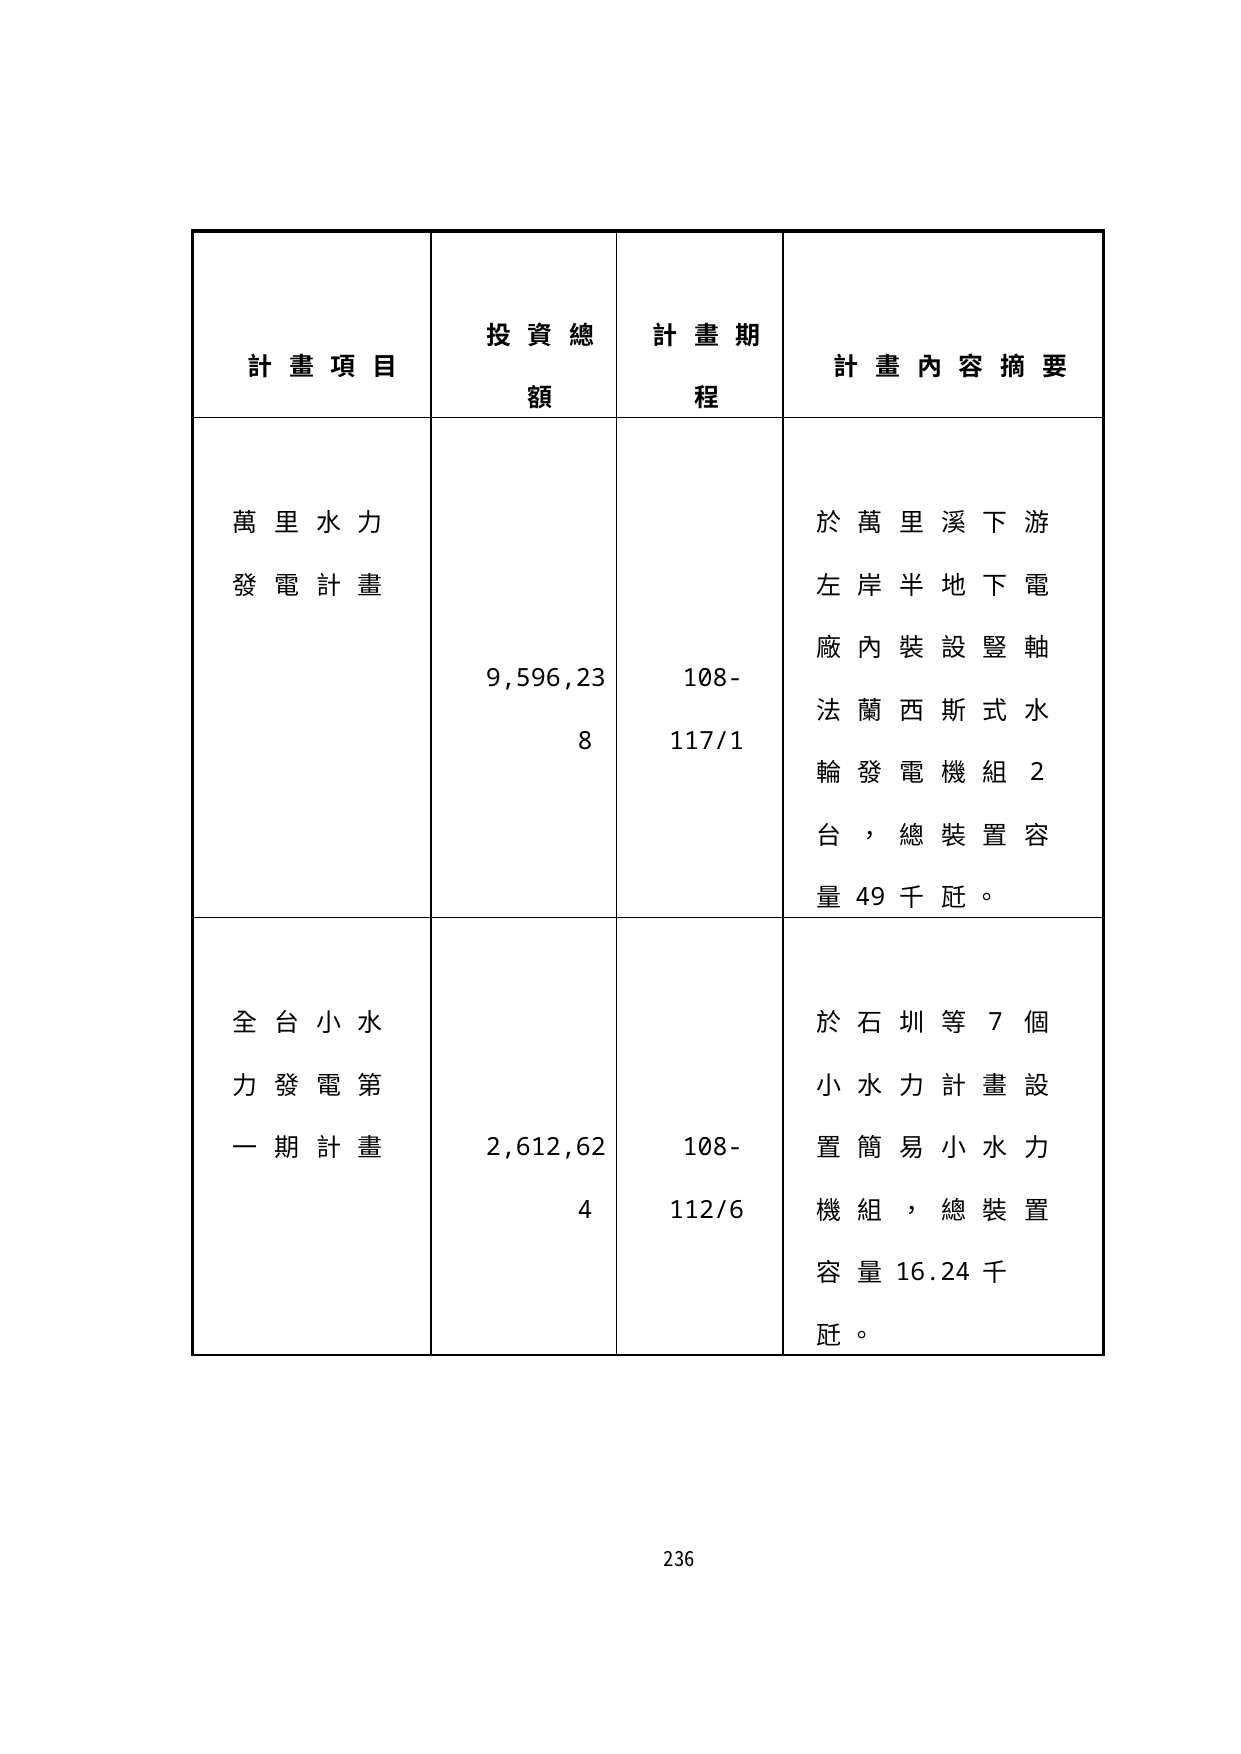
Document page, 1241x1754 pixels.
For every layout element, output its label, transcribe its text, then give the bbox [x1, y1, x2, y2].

table_cell 108-112/6 [617, 918, 782, 1354]
table_cell 全台小水力發電第一期計畫 [194, 918, 430, 1354]
table_header 計畫內容摘要 [784, 233, 1102, 417]
table_header 投資總額 [432, 233, 616, 417]
table_cell 萬里水力發電計畫 [194, 418, 430, 917]
table_cell 2,612,624 [432, 918, 616, 1354]
table_cell 於石圳等7個小水力計畫設置簡易小水力機組，總裝置容量16.24千瓩。 [784, 918, 1102, 1354]
table_header 計畫期程 [617, 233, 782, 417]
table_header 計畫項目 [194, 233, 430, 417]
table_cell 於萬里溪下游左岸半地下電廠內裝設豎軸法蘭西斯式水輪發電機組2台，總裝置容量49千瓩。 [784, 418, 1102, 917]
table_cell 108-117/1 [617, 418, 782, 917]
table_cell 9,596,238 [432, 418, 616, 917]
